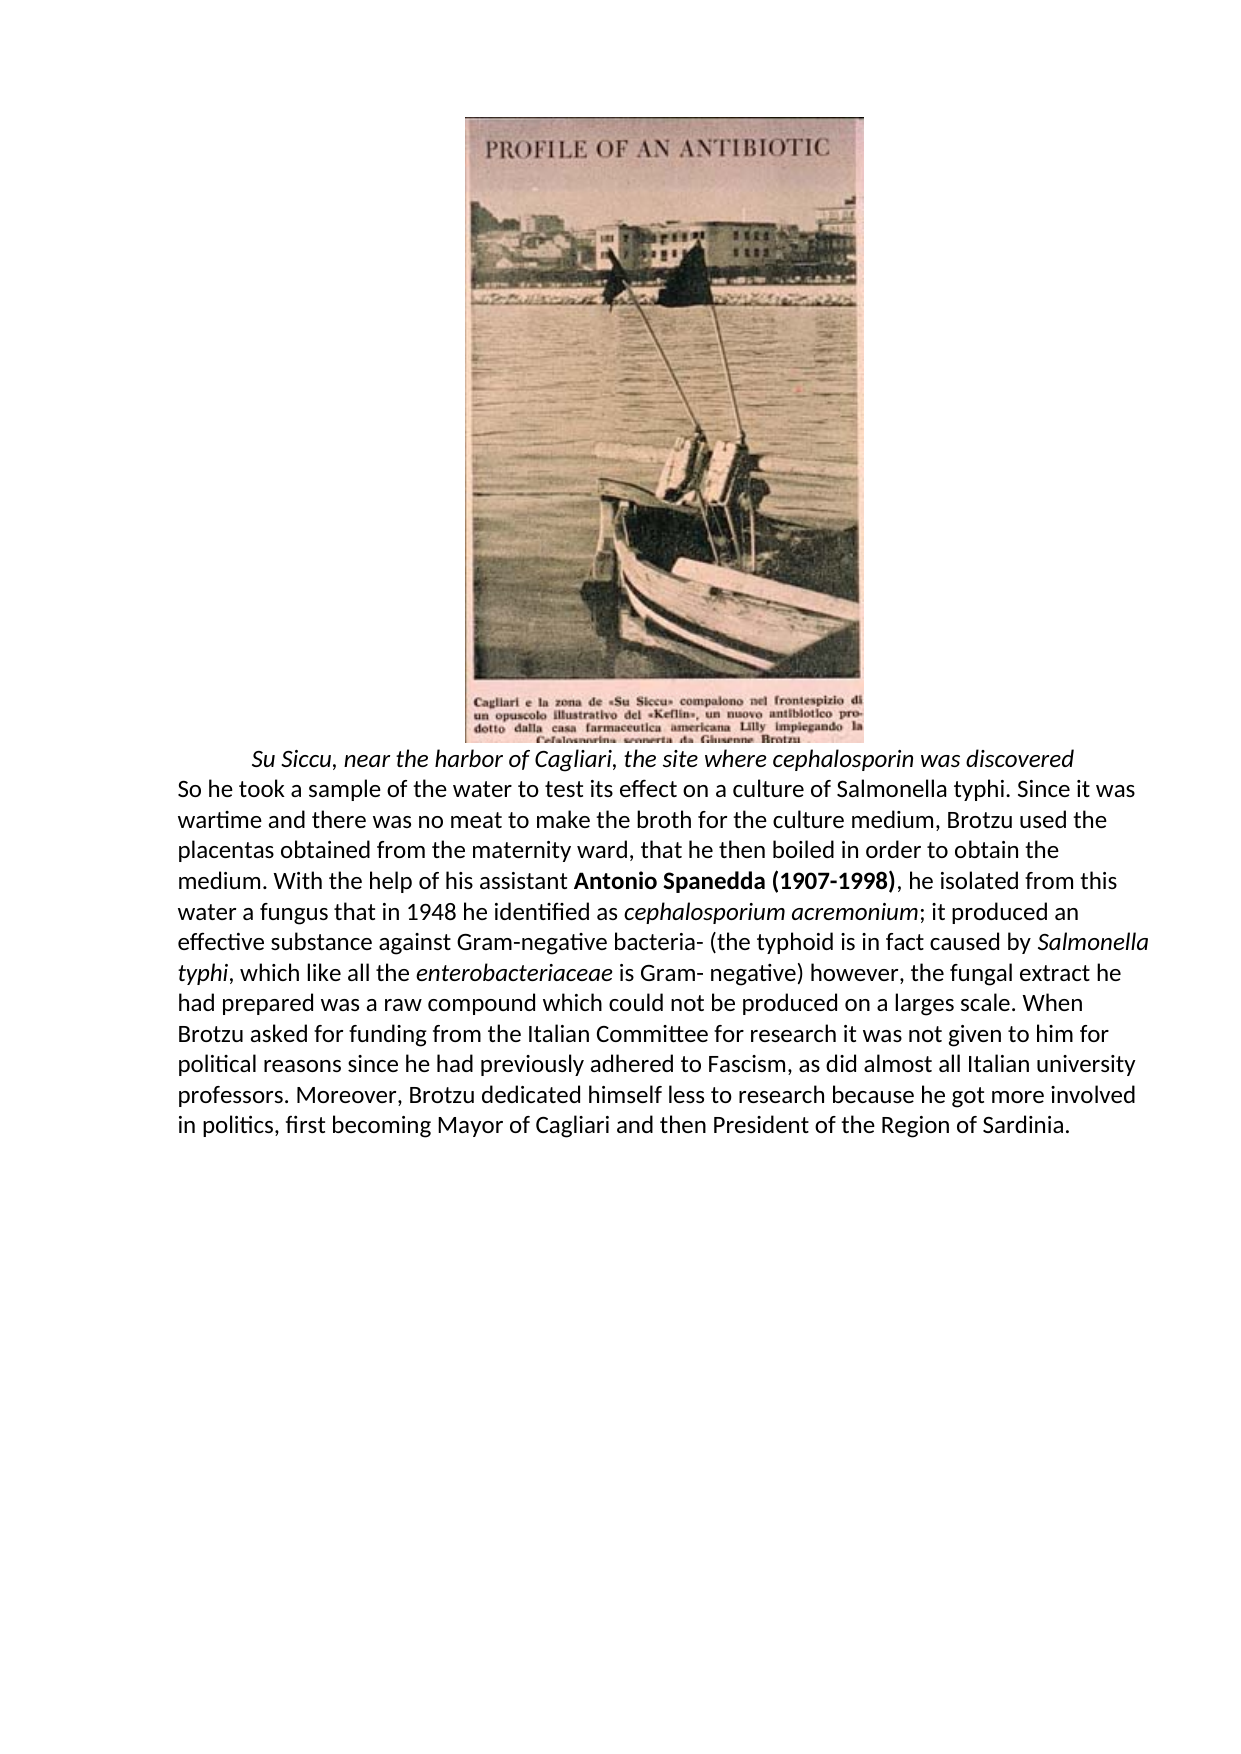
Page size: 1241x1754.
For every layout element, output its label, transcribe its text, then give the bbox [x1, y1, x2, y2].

text So he took a sample of the water to test its effect on a culture of Salmonella typhi. Since it was wartime and there was no meat to make the broth for the culture medium, Brotzu used the placentas obtained from the maternity ward, that he then boiled in order to obtain the medium. With the help of his assistant Antonio Spanedda (1907-1998), he isolated from this water a fungus that in 1948 he identified as cephalosporium acremonium; it produced an effective substance against Gram-negative bacteria- (the typhoid is in fact caused by Salmonella typhi, which like all the enterobacteriaceae is Gram- negative) however, the fungal extract he had prepared was a raw compound which could not be produced on a larges scale. When Brotzu asked for funding from the Italian Committee for research it was not given to him for political reasons since he had previously adhered to Fascism, as did almost all Italian university professors. Moreover, Brotzu dedicated himself less to research because he got more involved in politics, first becoming Mayor of Cagliari and then President of the Region of Sardinia. [177, 773, 1152, 1140]
text Su Siccu, near the harbor of Cagliari, the site where cephalosporin was discovered [177, 743, 1152, 773]
picture [465, 117, 864, 743]
